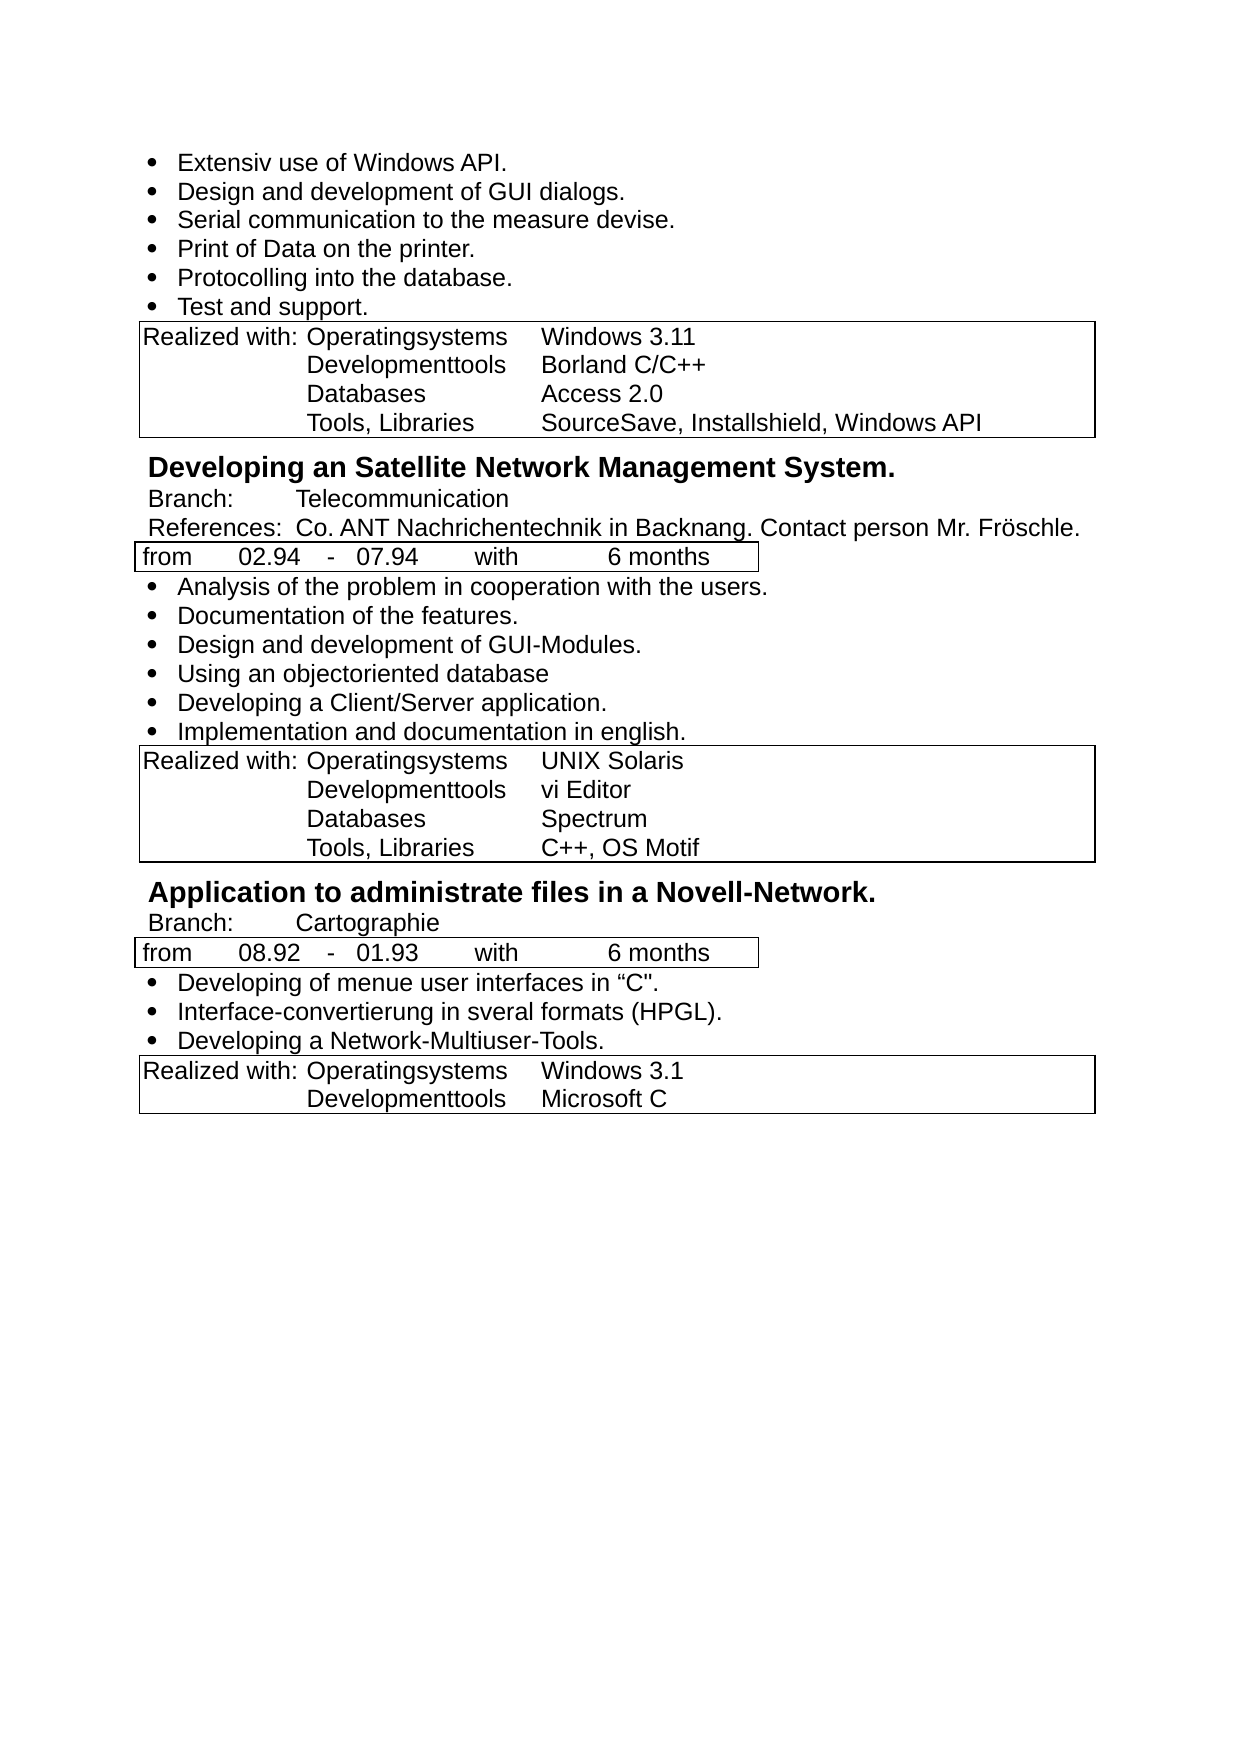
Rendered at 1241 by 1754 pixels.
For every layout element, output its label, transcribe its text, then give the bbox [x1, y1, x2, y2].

list Interface-convertierung in sveral formats (HPGL). [148, 997, 1104, 1026]
table_cell Spectrum [538, 804, 1094, 833]
list Design and development of GUI-Modules. [148, 630, 1104, 659]
subtitle Developing an Satellite Network Management System. [148, 450, 1104, 484]
table_cell Tools, Libraries [303, 833, 538, 861]
table_header from [136, 543, 231, 571]
list Test and support. [148, 292, 1104, 321]
table_cell [140, 833, 303, 861]
table_cell Databases [303, 804, 538, 833]
table_cell Developmenttools [303, 775, 538, 804]
list Analysis of the problem in cooperation with the users. [148, 572, 1104, 601]
list Developing of menue user interfaces in “C". [148, 968, 1104, 997]
table_header Realized with: [140, 322, 303, 351]
table_cell Developmenttools [303, 351, 538, 379]
table_header 6 months [600, 543, 758, 571]
text Branch: Telecommunication [148, 484, 1104, 513]
table_header Operatingsystems [303, 1056, 538, 1084]
table_cell [140, 379, 303, 408]
list Using an objectoriented database [148, 659, 1104, 688]
table_cell Developmenttools [303, 1084, 538, 1113]
list Extensiv use of Windows API. [148, 148, 1104, 176]
table_header Windows 3.1 [538, 1056, 1094, 1084]
table_cell Databases [303, 379, 538, 408]
table_header Realized with: [140, 1056, 303, 1084]
table_header - [319, 938, 349, 967]
subtitle Application to administrate files in a Novell-Network. [148, 875, 1104, 908]
table_header with [467, 543, 600, 571]
table_cell SourceSave, Installshield, Windows API [538, 408, 1094, 437]
text References: Co. ANT Nachrichentechnik in Backnang. Contact person Mr. Fröschle. [148, 513, 1104, 541]
table_cell Microsoft C [538, 1084, 1094, 1113]
table_header Windows 3.11 [538, 322, 1094, 351]
table_cell C++, OS Motif [538, 833, 1094, 861]
list Print of Data on the printer. [148, 234, 1104, 263]
table_cell Tools, Libraries [303, 408, 538, 437]
list Documentation of the features. [148, 601, 1104, 630]
list Developing a Client/Server application. [148, 688, 1104, 716]
table_header from [136, 938, 231, 967]
list Developing a Network-Multiuser-Tools. [148, 1026, 1104, 1054]
table_header with [467, 938, 600, 967]
text Branch: Cartographie [148, 908, 1104, 937]
table_cell [140, 351, 303, 379]
table_header 07.94 [349, 543, 467, 571]
list Protocolling into the database. [148, 263, 1104, 292]
table_cell Access 2.0 [538, 379, 1094, 408]
table_cell [140, 1084, 303, 1113]
list Serial communication to the measure devise. [148, 205, 1104, 234]
table_header 08.92 [231, 938, 319, 967]
table_header 6 months [600, 938, 758, 967]
table_header Realized with: [140, 746, 303, 775]
table_header Operatingsystems [303, 746, 538, 775]
table_cell vi Editor [538, 775, 1094, 804]
table_header UNIX Solaris [538, 746, 1094, 775]
table_cell Borland C/C++ [538, 351, 1094, 379]
table_cell [140, 408, 303, 437]
table_cell [140, 775, 303, 804]
table_header 01.93 [349, 938, 467, 967]
table_header 02.94 [231, 543, 319, 571]
table_header - [319, 543, 349, 571]
table_header Operatingsystems [303, 322, 538, 351]
list Implementation and documentation in english. [148, 716, 1104, 745]
list Design and development of GUI dialogs. [148, 176, 1104, 205]
table_cell [140, 804, 303, 833]
